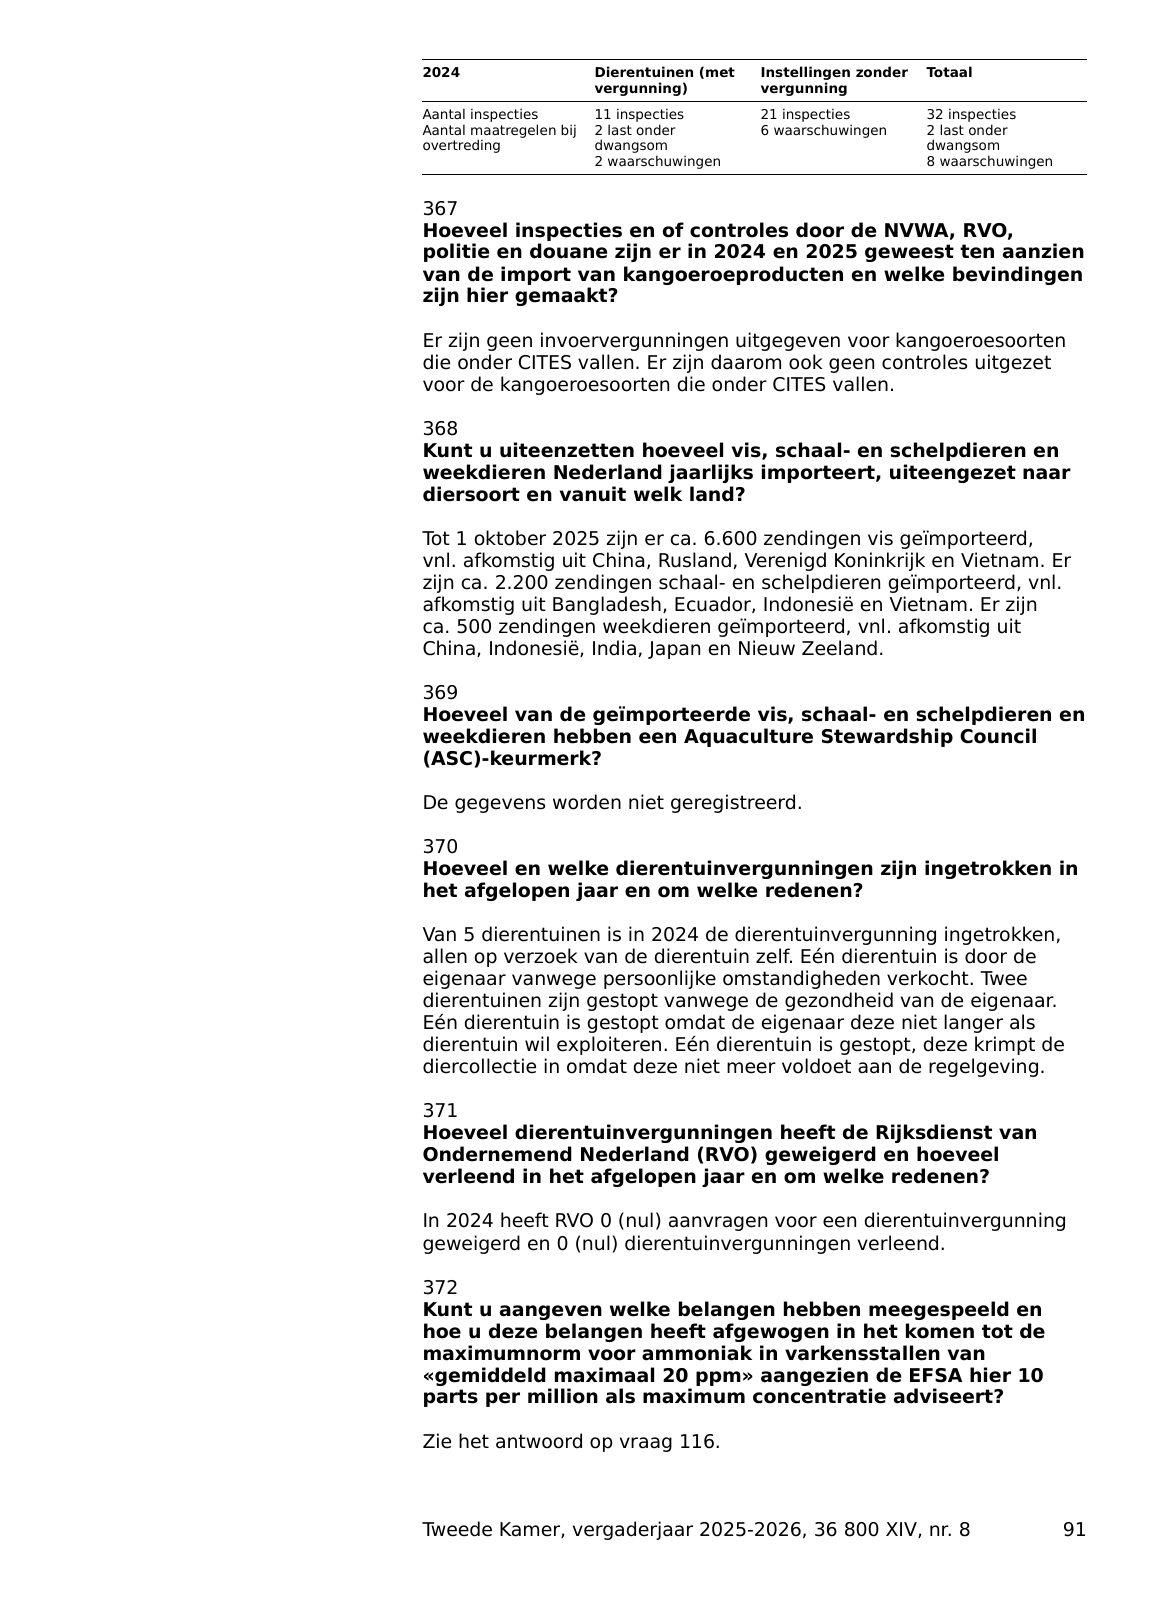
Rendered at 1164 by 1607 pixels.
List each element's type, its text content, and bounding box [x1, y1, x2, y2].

text Hoeveel en welke dierentuinvergunningen zijn ingetrokken in het afgelopen jaar en om welke redenen? [422, 858, 1087, 902]
text 367 [422, 197, 1087, 219]
text Zie het antwoord op vraag 116. [422, 1431, 1087, 1453]
table_cell 2 last onder dwangsom 8 waarschuwingen [921, 123, 1087, 174]
table_cell 6 waarschuwingen [754, 123, 921, 174]
text 368 [422, 418, 1087, 440]
table_cell 21 inspecties [754, 102, 921, 122]
text Van 5 dierentuinen is in 2024 de dierentuinvergunning ingetrokken, allen op verzoek van de dierentuin zelf. Eén dierentuin is door de eigenaar vanwege persoonlijke omstandigheden verkocht. Twee dierentuinen zijn gestopt vanwege de gezondheid van de eigenaar. Eén dierentuin is gestopt omdat de eigenaar deze niet langer als dierentuin wil exploiteren. Eén dierentuin is gestopt, deze krimpt de diercollectie in omdat deze niet meer voldoet aan de regelgeving. [422, 924, 1087, 1078]
text Hoeveel dierentuinvergunningen heeft de Rijksdienst van Ondernemend Nederland (RVO) geweigerd en hoeveel verleend in het afgelopen jaar en om welke redenen? [422, 1122, 1087, 1188]
table_header Totaal [921, 60, 1087, 101]
text 372 [422, 1277, 1087, 1298]
text Hoeveel inspecties en of controles door de NVWA, RVO, politie en douane zijn er in 2024 en 2025 geweest ten aanzien van de import van kangoeroeproducten en welke bevindingen zijn hier gemaakt? [422, 219, 1087, 307]
text Tot 1 oktober 2025 zijn er ca. 6.600 zendingen vis geïmporteerd, vnl. afkomstig uit China, Rusland, Verenigd Koninkrijk en Vietnam. Er zijn ca. 2.200 zendingen schaal- en schelpdieren geïmporteerd, vnl. afkomstig uit Bangladesh, Ecuador, Indonesië en Vietnam. Er zijn ca. 500 zendingen weekdieren geïmporteerd, vnl. afkomstig uit China, Indonesië, India, Japan en Nieuw Zeeland. [422, 528, 1087, 660]
table_header Instellingen zonder vergunning [754, 60, 921, 101]
text Hoeveel van de geïmporteerde vis, schaal- en schelpdieren en weekdieren hebben een Aquaculture Stewardship Council (ASC)-keurmerk? [422, 704, 1087, 770]
text 371 [422, 1100, 1087, 1122]
text Kunt u aangeven welke belangen hebben meegespeeld en hoe u deze belangen heeft afgewogen in het komen tot de maximumnorm voor ammoniak in varkensstallen van «gemiddeld maximaal 20 ppm» aangezien de EFSA hier 10 parts per million als maximum concentratie adviseert? [422, 1298, 1087, 1408]
text Er zijn geen invoervergunningen uitgegeven voor kangoeroesoorten die onder CITES vallen. Er zijn daarom ook geen controles uitgezet voor de kangoeroesoorten die onder CITES vallen. [422, 329, 1087, 396]
text 369 [422, 682, 1087, 704]
text De gegevens worden niet geregistreerd. [422, 792, 1087, 814]
text 370 [422, 836, 1087, 858]
table_cell Aantal inspecties [422, 102, 588, 122]
table_cell 32 inspecties [921, 102, 1087, 122]
table_cell Aantal maatregelen bij overtreding [422, 123, 588, 174]
text In 2024 heeft RVO 0 (nul) aanvragen voor een dierentuinvergunning geweigerd en 0 (nul) dierentuinvergunningen verleend. [422, 1210, 1087, 1254]
table_cell 2 last onder dwangsom 2 waarschuwingen [588, 123, 754, 174]
text Kunt u uiteenzetten hoeveel vis, schaal- en schelpdieren en weekdieren Nederland jaarlijks importeert, uiteengezet naar diersoort en vanuit welk land? [422, 440, 1087, 506]
table_header 2024 [422, 60, 588, 101]
table_header Dierentuinen (met vergunning) [588, 60, 754, 101]
table_cell 11 inspecties [588, 102, 754, 122]
